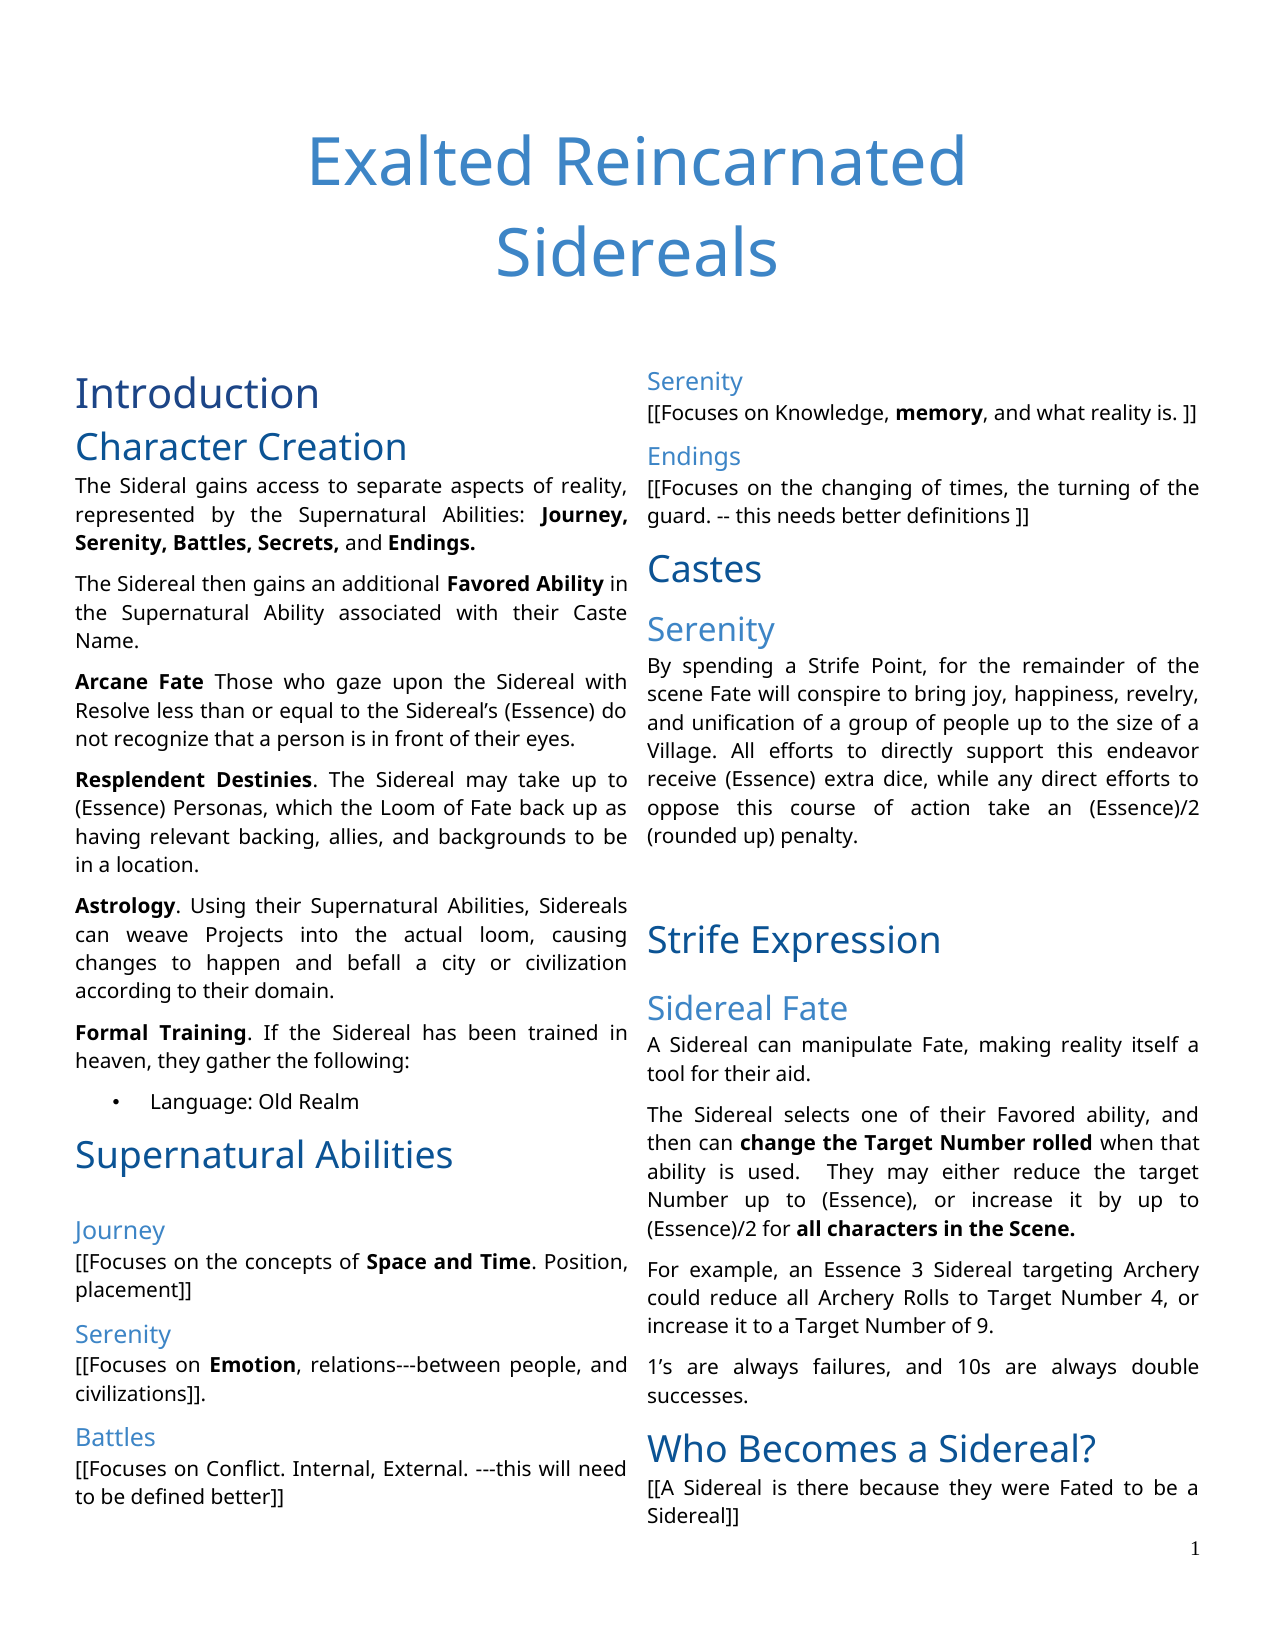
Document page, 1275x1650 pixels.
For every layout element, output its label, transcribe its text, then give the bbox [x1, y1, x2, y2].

text [[Focuses on Emotion, relations---between people, and civilizations]]. [75, 1351, 628, 1407]
subtitle Supernatural Abilities [75, 1128, 628, 1179]
text 1’s are always failures, and 10s are always double successes. [647, 1352, 1200, 1409]
subtitle Endings [647, 439, 1200, 473]
text Astrology. Using their Supernatural Abilities, Sidereals can weave Projects into the actual loom, causing changes to happen and befall a city or civilization according to their domain. [75, 891, 628, 1005]
subtitle Serenity [647, 364, 1200, 398]
subtitle Serenity [75, 1316, 628, 1351]
list Language: Old Realm [112, 1087, 628, 1115]
subtitle Who Becomes a Sidereal? [647, 1422, 1200, 1473]
text Resplendent Destinies. The Sidereal may take up to (Essence) Personas, which the Loom of Fate back up as having relevant backing, allies, and backgrounds to be in a location. [75, 765, 628, 879]
text [[Focuses on Knowledge, memory, and what reality is. ]] [647, 398, 1200, 426]
subtitle Serenity [647, 605, 1200, 651]
subtitle Battles [75, 1420, 628, 1454]
subtitle Strife Expression [647, 913, 1200, 964]
text A Sidereal can manipulate Fate, making reality itself a tool for their aid. [647, 1031, 1200, 1087]
text [[Focuses on the changing of times, the turning of the guard. -- this needs better definitions ]] [647, 473, 1200, 530]
subtitle Journey [75, 1213, 628, 1247]
text Arcane Fate Those who gaze upon the Sidereal with Resolve less than or equal to the Sidereal’s (Essence) do not recognize that a person is in front of their eyes. [75, 667, 628, 753]
text The Sidereal selects one of their Favored ability, and then can change the Target Number rolled when that ability is used. They may either reduce the target Number up to (Essence), or increase it by up to (Essence)/2 for all characters in the Scene. [647, 1100, 1200, 1242]
text Formal Training. If the Sidereal has been trained in heaven, they gather the following: [75, 1018, 628, 1074]
subtitle Character Creation [75, 421, 628, 472]
subtitle Introduction [75, 364, 628, 421]
text [[A Sidereal is there because they were Fated to be a Sidereal]] [647, 1473, 1200, 1530]
text [[Focuses on the concepts of Space and Time. Position, placement]] [75, 1247, 628, 1304]
text By spending a Strife Point, for the remainder of the scene Fate will conspire to bring joy, happiness, revelry, and unification of a group of people up to the size of a Village. All efforts to directly support this endeavor receive (Essence) extra dice, while any direct efforts to oppose this course of action take an (Essence)/2 (rounded up) penalty. [647, 651, 1200, 850]
text The Sidereal then gains an additional Favored Ability in the Supernatural Ability associated with their Caste Name. [75, 569, 628, 655]
title Exalted Reincarnated Sidereals [75, 114, 1200, 296]
subtitle Sidereal Fate [647, 985, 1200, 1031]
text [[Focuses on Conflict. Internal, External. ---this will need to be defined better]] [75, 1454, 628, 1511]
text The Sideral gains access to separate aspects of reality, represented by the Supernatural Abilities: Journey, Serenity, Battles, Secrets, and Endings. [75, 472, 628, 557]
subtitle Castes [647, 542, 1200, 593]
text For example, an Essence 3 Sidereal targeting Archery could reduce all Archery Rolls to Target Number 4, or increase it to a Target Number of 9. [647, 1255, 1200, 1340]
